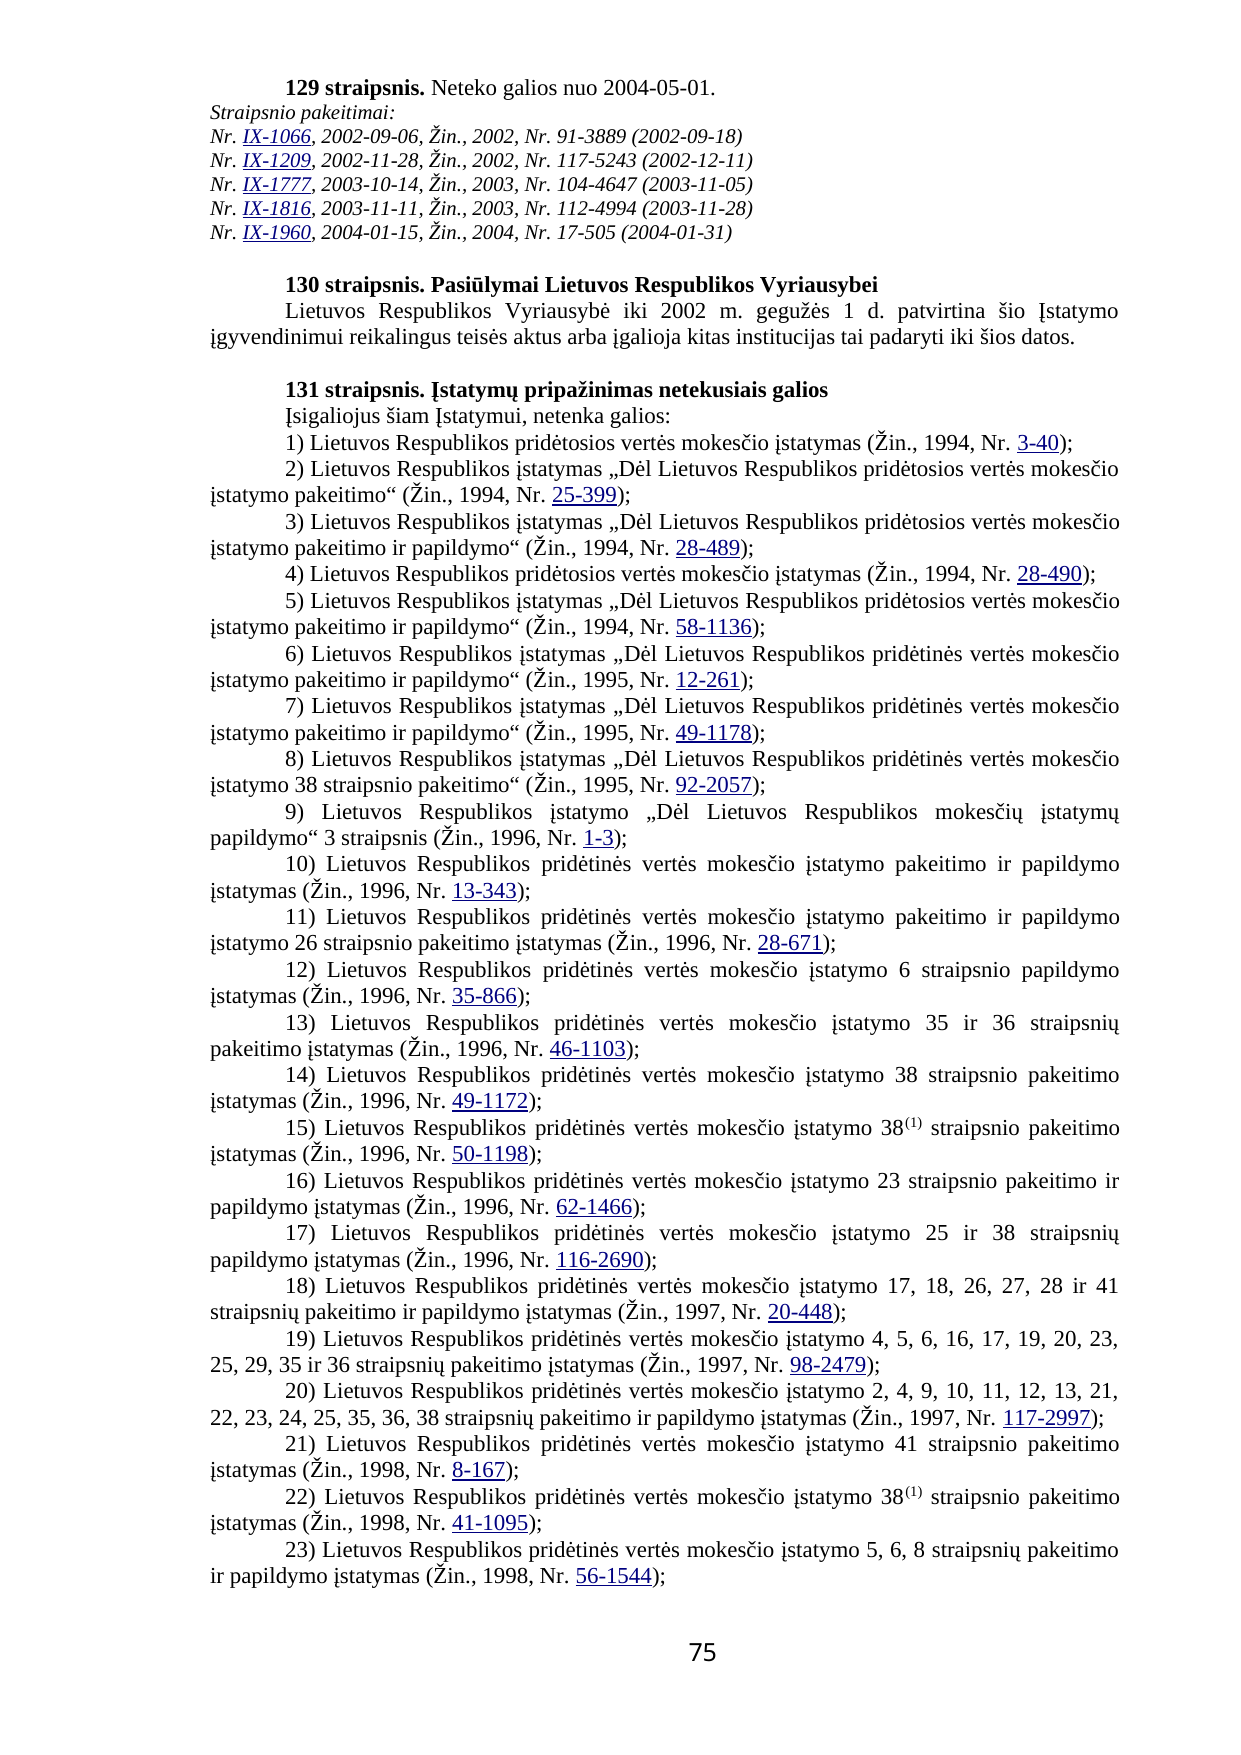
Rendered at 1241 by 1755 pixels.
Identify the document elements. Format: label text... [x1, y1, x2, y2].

text Lietuvos Respublikos Vyriausybė iki 2002 m. gegužės 1 d. patvirtina šio Įstatymo įgyvendinimui reikalingus teisės aktus arba įgalioja kitas institucijas tai padaryti iki šios datos. [210, 297, 1120, 350]
text Nr. IX-1960, 2004-01-15, Žin., 2004, Nr. 17-505 (2004-01-31) [210, 220, 1120, 244]
text 7) Lietuvos Respublikos įstatymas „Dėl Lietuvos Respublikos pridėtinės vertės mokesčio įstatymo pakeitimo ir papildymo“ (Žin., 1995, Nr. 49-1178); [210, 692, 1120, 745]
text 129 straipsnis. Neteko galios nuo 2004-05-01. [210, 73, 1120, 100]
text 18) Lietuvos Respublikos pridėtinės vertės mokesčio įstatymo 17, 18, 26, 27, 28 ir 41 straipsnių pakeitimo ir papildymo įstatymas (Žin., 1997, Nr. 20-448); [210, 1272, 1120, 1325]
text 15) Lietuvos Respublikos pridėtinės vertės mokesčio įstatymo 38(1) straipsnio pakeitimo įstatymas (Žin., 1996, Nr. 50-1198); [210, 1114, 1120, 1167]
text Nr. IX-1816, 2003-11-11, Žin., 2003, Nr. 112-4994 (2003-11-28) [210, 196, 1120, 220]
text 1) Lietuvos Respublikos pridėtosios vertės mokesčio įstatymas (Žin., 1994, Nr. 3-40); [210, 429, 1120, 455]
text 19) Lietuvos Respublikos pridėtinės vertės mokesčio įstatymo 4, 5, 6, 16, 17, 19, 20, 23, 25, 29, 35 ir 36 straipsnių pakeitimo įstatymas (Žin., 1997, Nr. 98-2479); [210, 1325, 1120, 1377]
text 16) Lietuvos Respublikos pridėtinės vertės mokesčio įstatymo 23 straipsnio pakeitimo ir papildymo įstatymas (Žin., 1996, Nr. 62-1466); [210, 1167, 1120, 1219]
text 22) Lietuvos Respublikos pridėtinės vertės mokesčio įstatymo 38(1) straipsnio pakeitimo įstatymas (Žin., 1998, Nr. 41-1095); [210, 1483, 1120, 1536]
text 14) Lietuvos Respublikos pridėtinės vertės mokesčio įstatymo 38 straipsnio pakeitimo įstatymas (Žin., 1996, Nr. 49-1172); [210, 1061, 1120, 1114]
text 2) Lietuvos Respublikos įstatymas „Dėl Lietuvos Respublikos pridėtosios vertės mokesčio įstatymo pakeitimo“ (Žin., 1994, Nr. 25-399); [210, 455, 1120, 508]
text 13) Lietuvos Respublikos pridėtinės vertės mokesčio įstatymo 35 ir 36 straipsnių pakeitimo įstatymas (Žin., 1996, Nr. 46-1103); [210, 1008, 1120, 1061]
text 5) Lietuvos Respublikos įstatymas „Dėl Lietuvos Respublikos pridėtosios vertės mokesčio įstatymo pakeitimo ir papildymo“ (Žin., 1994, Nr. 58-1136); [210, 587, 1120, 639]
text 20) Lietuvos Respublikos pridėtinės vertės mokesčio įstatymo 2, 4, 9, 10, 11, 12, 13, 21, 22, 23, 24, 25, 35, 36, 38 straipsnių pakeitimo ir papildymo įstatymas (Žin., 1997, Nr. 117-2997); [210, 1377, 1120, 1430]
text Straipsnio pakeitimai: [210, 100, 1120, 124]
text 21) Lietuvos Respublikos pridėtinės vertės mokesčio įstatymo 41 straipsnio pakeitimo įstatymas (Žin., 1998, Nr. 8-167); [210, 1430, 1120, 1483]
text 8) Lietuvos Respublikos įstatymas „Dėl Lietuvos Respublikos pridėtinės vertės mokesčio įstatymo 38 straipsnio pakeitimo“ (Žin., 1995, Nr. 92-2057); [210, 745, 1120, 798]
text 9) Lietuvos Respublikos įstatymo „Dėl Lietuvos Respublikos mokesčių įstatymų papildymo“ 3 straipsnis (Žin., 1996, Nr. 1-3); [210, 798, 1120, 850]
text Nr. IX-1209, 2002-11-28, Žin., 2002, Nr. 117-5243 (2002-12-11) [210, 148, 1120, 172]
text 23) Lietuvos Respublikos pridėtinės vertės mokesčio įstatymo 5, 6, 8 straipsnių pakeitimo ir papildymo įstatymas (Žin., 1998, Nr. 56-1544); [210, 1536, 1120, 1588]
text 4) Lietuvos Respublikos pridėtosios vertės mokesčio įstatymas (Žin., 1994, Nr. 28-490); [210, 561, 1120, 587]
text 130 straipsnis. Pasiūlymai Lietuvos Respublikos Vyriausybei [210, 271, 1120, 297]
text 10) Lietuvos Respublikos pridėtinės vertės mokesčio įstatymo pakeitimo ir papildymo įstatymas (Žin., 1996, Nr. 13-343); [210, 850, 1120, 903]
text 17) Lietuvos Respublikos pridėtinės vertės mokesčio įstatymo 25 ir 38 straipsnių papildymo įstatymas (Žin., 1996, Nr. 116-2690); [210, 1219, 1120, 1272]
text Įsigaliojus šiam Įstatymui, netenka galios: [210, 402, 1120, 429]
text 12) Lietuvos Respublikos pridėtinės vertės mokesčio įstatymo 6 straipsnio papildymo įstatymas (Žin., 1996, Nr. 35-866); [210, 956, 1120, 1008]
text 6) Lietuvos Respublikos įstatymas „Dėl Lietuvos Respublikos pridėtinės vertės mokesčio įstatymo pakeitimo ir papildymo“ (Žin., 1995, Nr. 12-261); [210, 639, 1120, 692]
text Nr. IX-1066, 2002-09-06, Žin., 2002, Nr. 91-3889 (2002-09-18) [210, 124, 1120, 148]
text 3) Lietuvos Respublikos įstatymas „Dėl Lietuvos Respublikos pridėtosios vertės mokesčio įstatymo pakeitimo ir papildymo“ (Žin., 1994, Nr. 28-489); [210, 508, 1120, 561]
text 11) Lietuvos Respublikos pridėtinės vertės mokesčio įstatymo pakeitimo ir papildymo įstatymo 26 straipsnio pakeitimo įstatymas (Žin., 1996, Nr. 28-671); [210, 903, 1120, 956]
text Nr. IX-1777, 2003-10-14, Žin., 2003, Nr. 104-4647 (2003-11-05) [210, 172, 1120, 196]
text 131 straipsnis. Įstatymų pripažinimas netekusiais galios [210, 376, 1120, 402]
